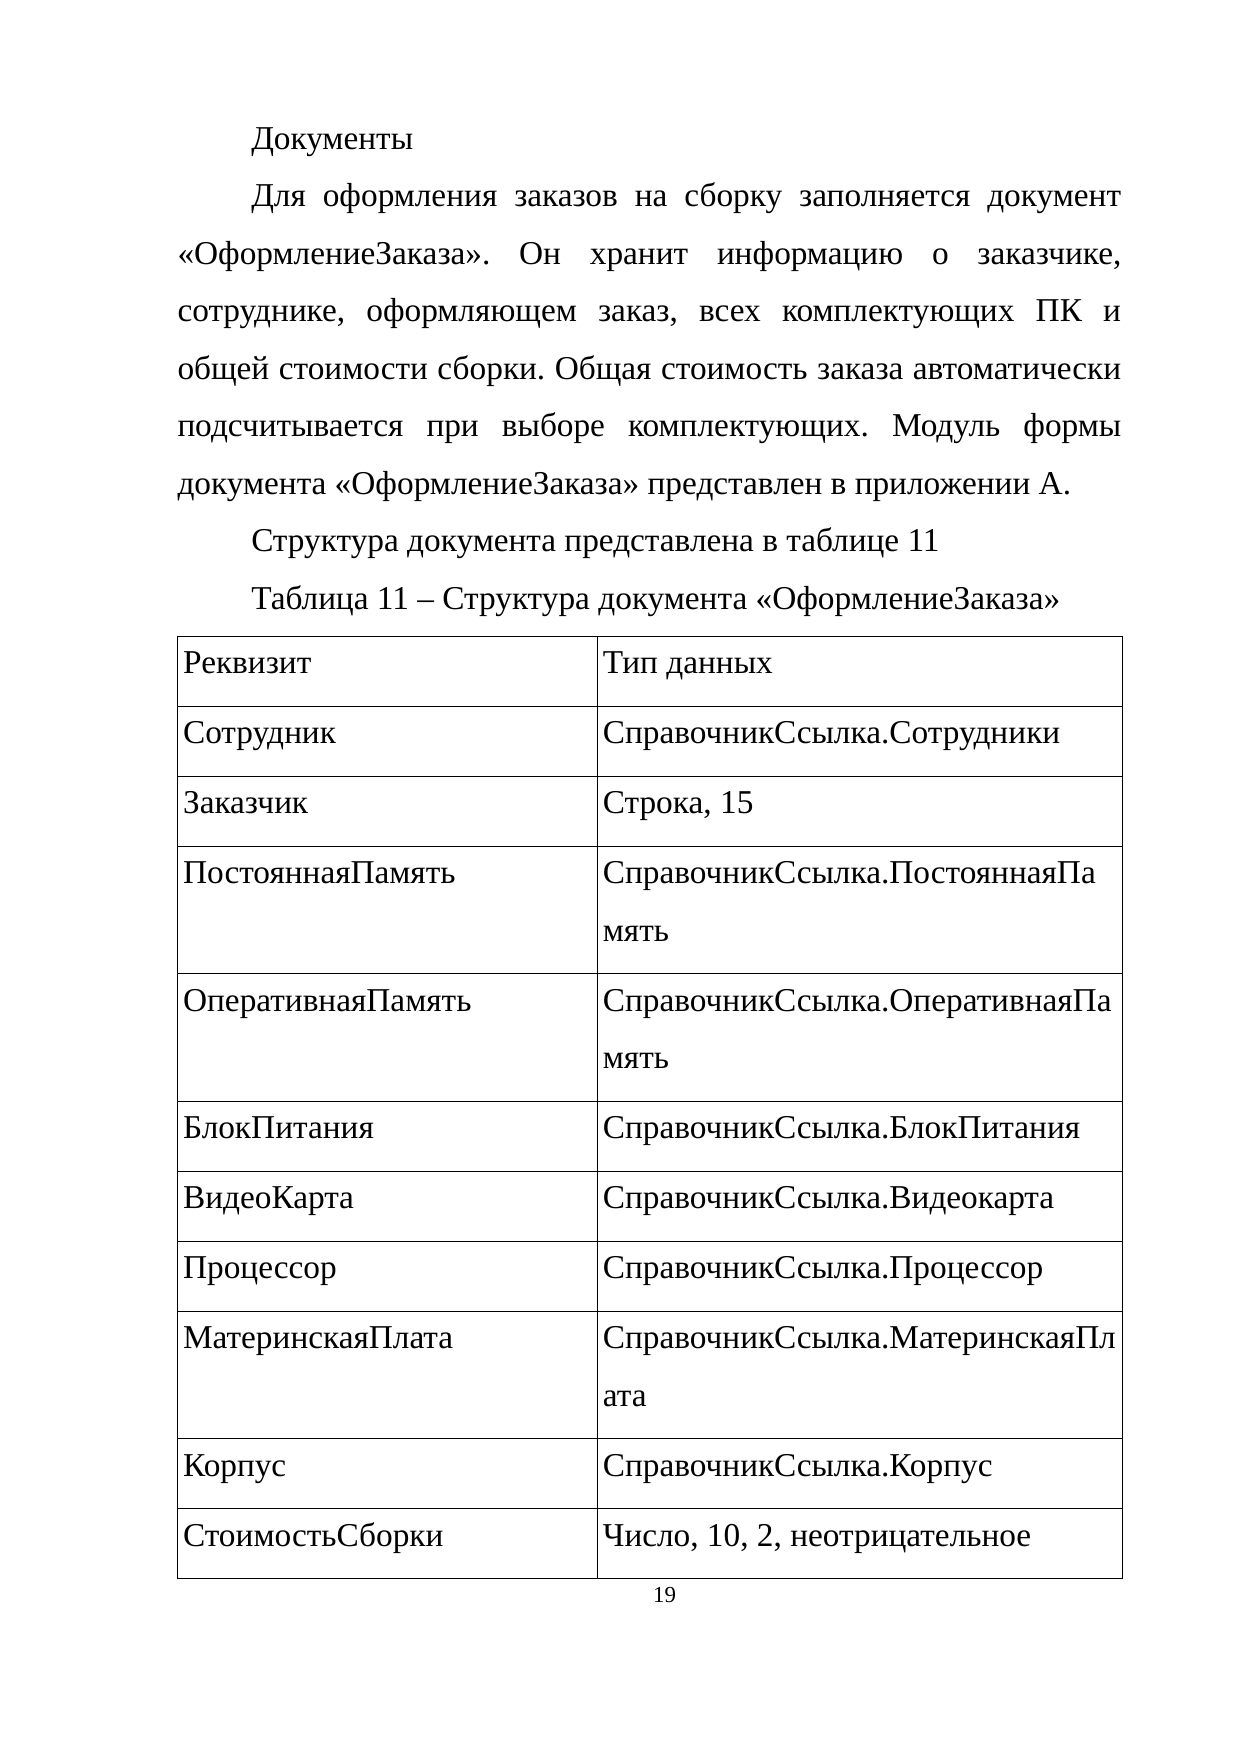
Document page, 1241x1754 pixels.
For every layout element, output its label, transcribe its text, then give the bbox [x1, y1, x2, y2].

table_cell СправочникСсылка.МатеринскаяПлата [598, 1312, 1122, 1438]
text Таблица 11 – Структура документа «ОформлениеЗаказа» [177, 578, 1122, 616]
table_cell Строка, 15 [598, 777, 1122, 846]
table_cell Корпус [178, 1439, 597, 1508]
table_header Тип данных [598, 637, 1122, 706]
text Структура документа представлена в таблице 11 [177, 521, 1122, 559]
table_cell Число, 10, 2, неотрицательное [598, 1509, 1122, 1578]
table_cell ОперативнаяПамять [178, 974, 597, 1101]
table_cell СправочникСсылка.ПостояннаяПамять [598, 847, 1122, 973]
table_cell СправочникСсылка.БлокПитания [598, 1102, 1122, 1171]
table_cell СправочникСсылка.Корпус [598, 1439, 1122, 1508]
table_cell ВидеоКарта [178, 1172, 597, 1241]
table_cell ПостояннаяПамять [178, 847, 597, 973]
table_cell СтоимостьСборки [178, 1509, 597, 1578]
table_header Реквизит [178, 637, 597, 706]
table_cell МатеринскаяПлата [178, 1312, 597, 1438]
table_cell СправочникСсылка.Процессор [598, 1242, 1122, 1311]
table_cell Заказчик [178, 777, 597, 846]
text Документы [177, 118, 1122, 156]
table_cell БлокПитания [178, 1102, 597, 1171]
table_cell Сотрудник [178, 707, 597, 776]
table_cell СправочникСсылка.ОперативнаяПамять [598, 974, 1122, 1101]
table_cell Процессор [178, 1242, 597, 1311]
table_cell СправочникСсылка.Видеокарта [598, 1172, 1122, 1241]
table_cell СправочникСсылка.Сотрудники [598, 707, 1122, 776]
text Для оформления заказов на сборку заполняется документ «ОформлениеЗаказа». Он хранит информацию о заказчике, сотруднике, оформляющем заказ, всех комплектующих ПК и общей стоимости сборки. Общая стоимость заказа автоматически подсчитывается при выборе комплектующих. Модуль формы документа «ОформлениеЗаказа» представлен в приложении A. [177, 176, 1122, 501]
